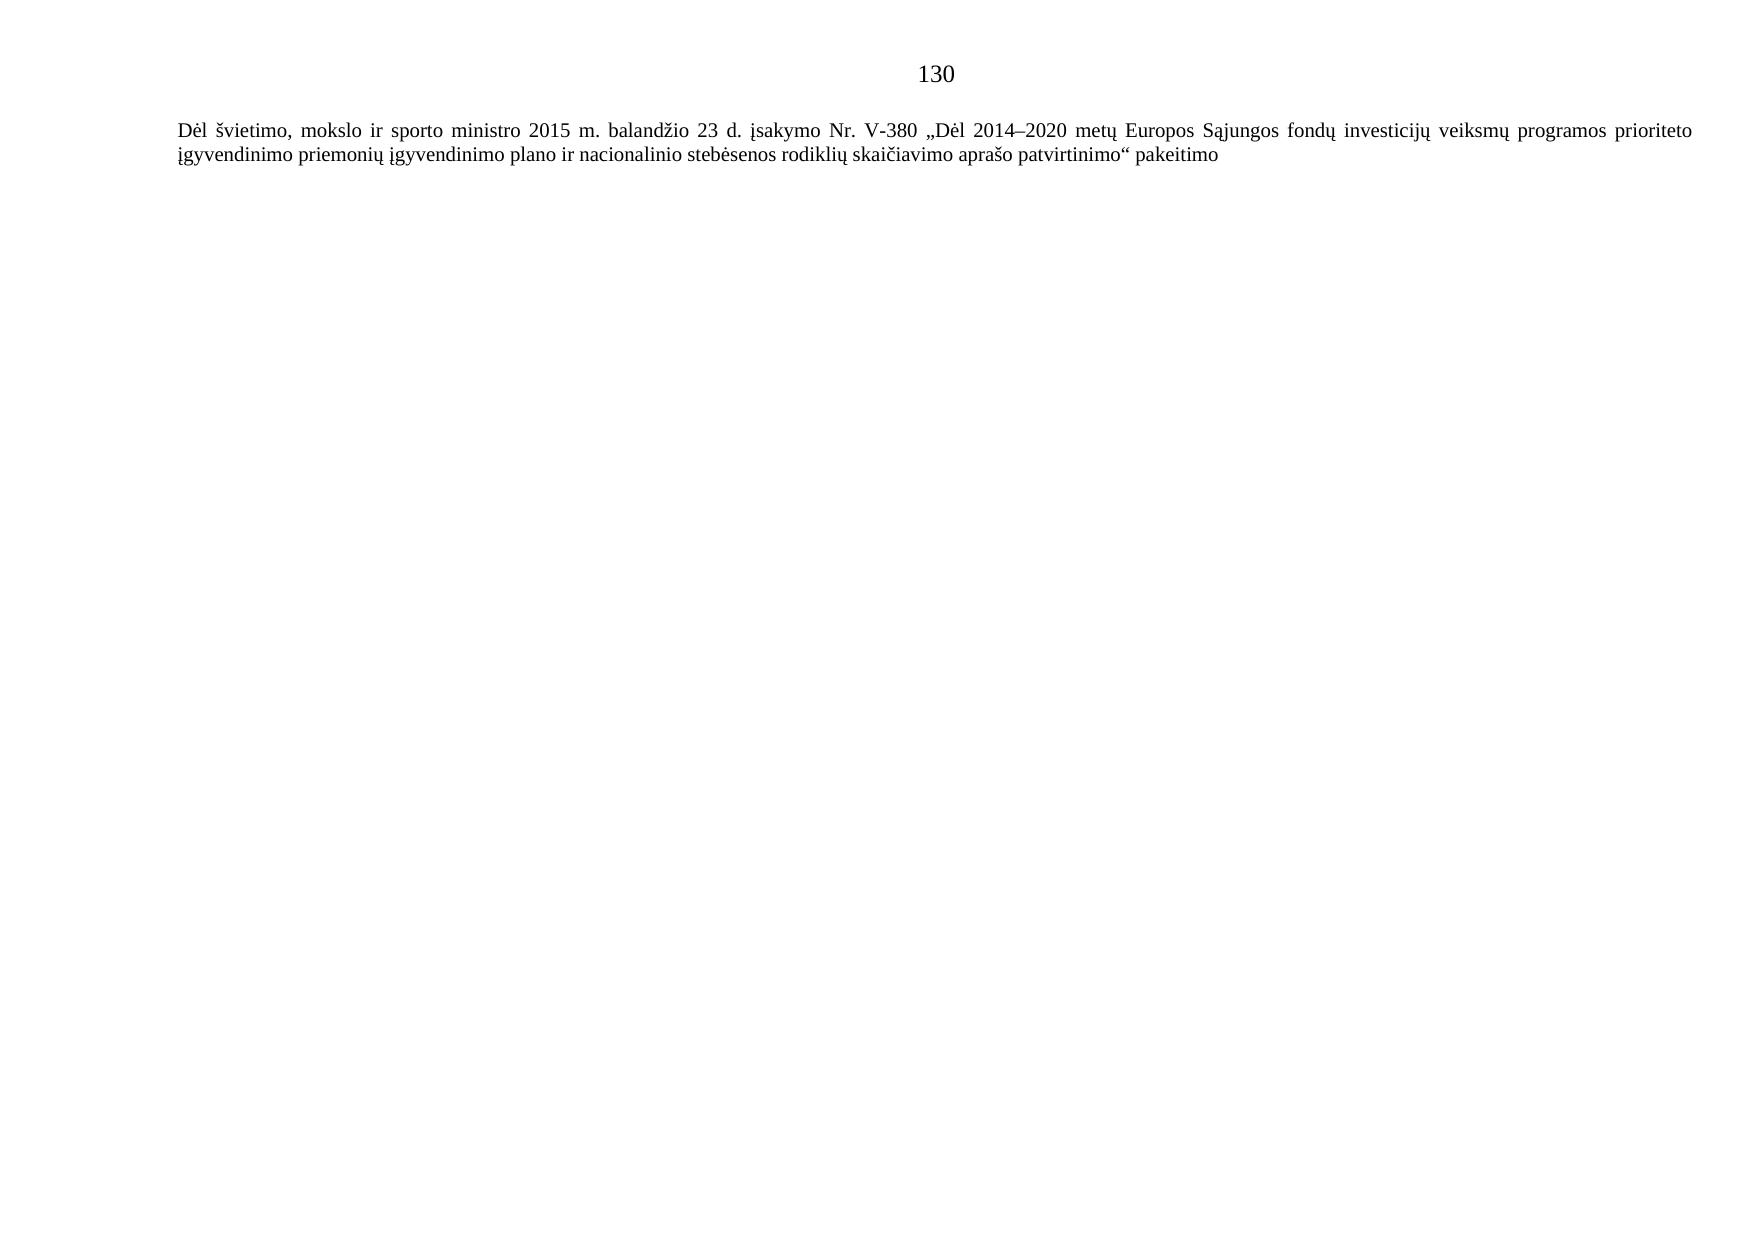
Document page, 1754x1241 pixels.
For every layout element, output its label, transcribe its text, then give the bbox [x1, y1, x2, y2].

text Dėl švietimo, mokslo ir sporto ministro 2015 m. balandžio 23 d. įsakymo Nr. V-380 „Dėl 2014–2020 metų Europos Sąjungos fondų investicijų veiksmų programos prioriteto įgyvendinimo priemonių įgyvendinimo plano ir nacionalinio stebėsenos rodiklių skaičiavimo aprašo patvirtinimo“ pakeitimo [177, 118, 1695, 166]
